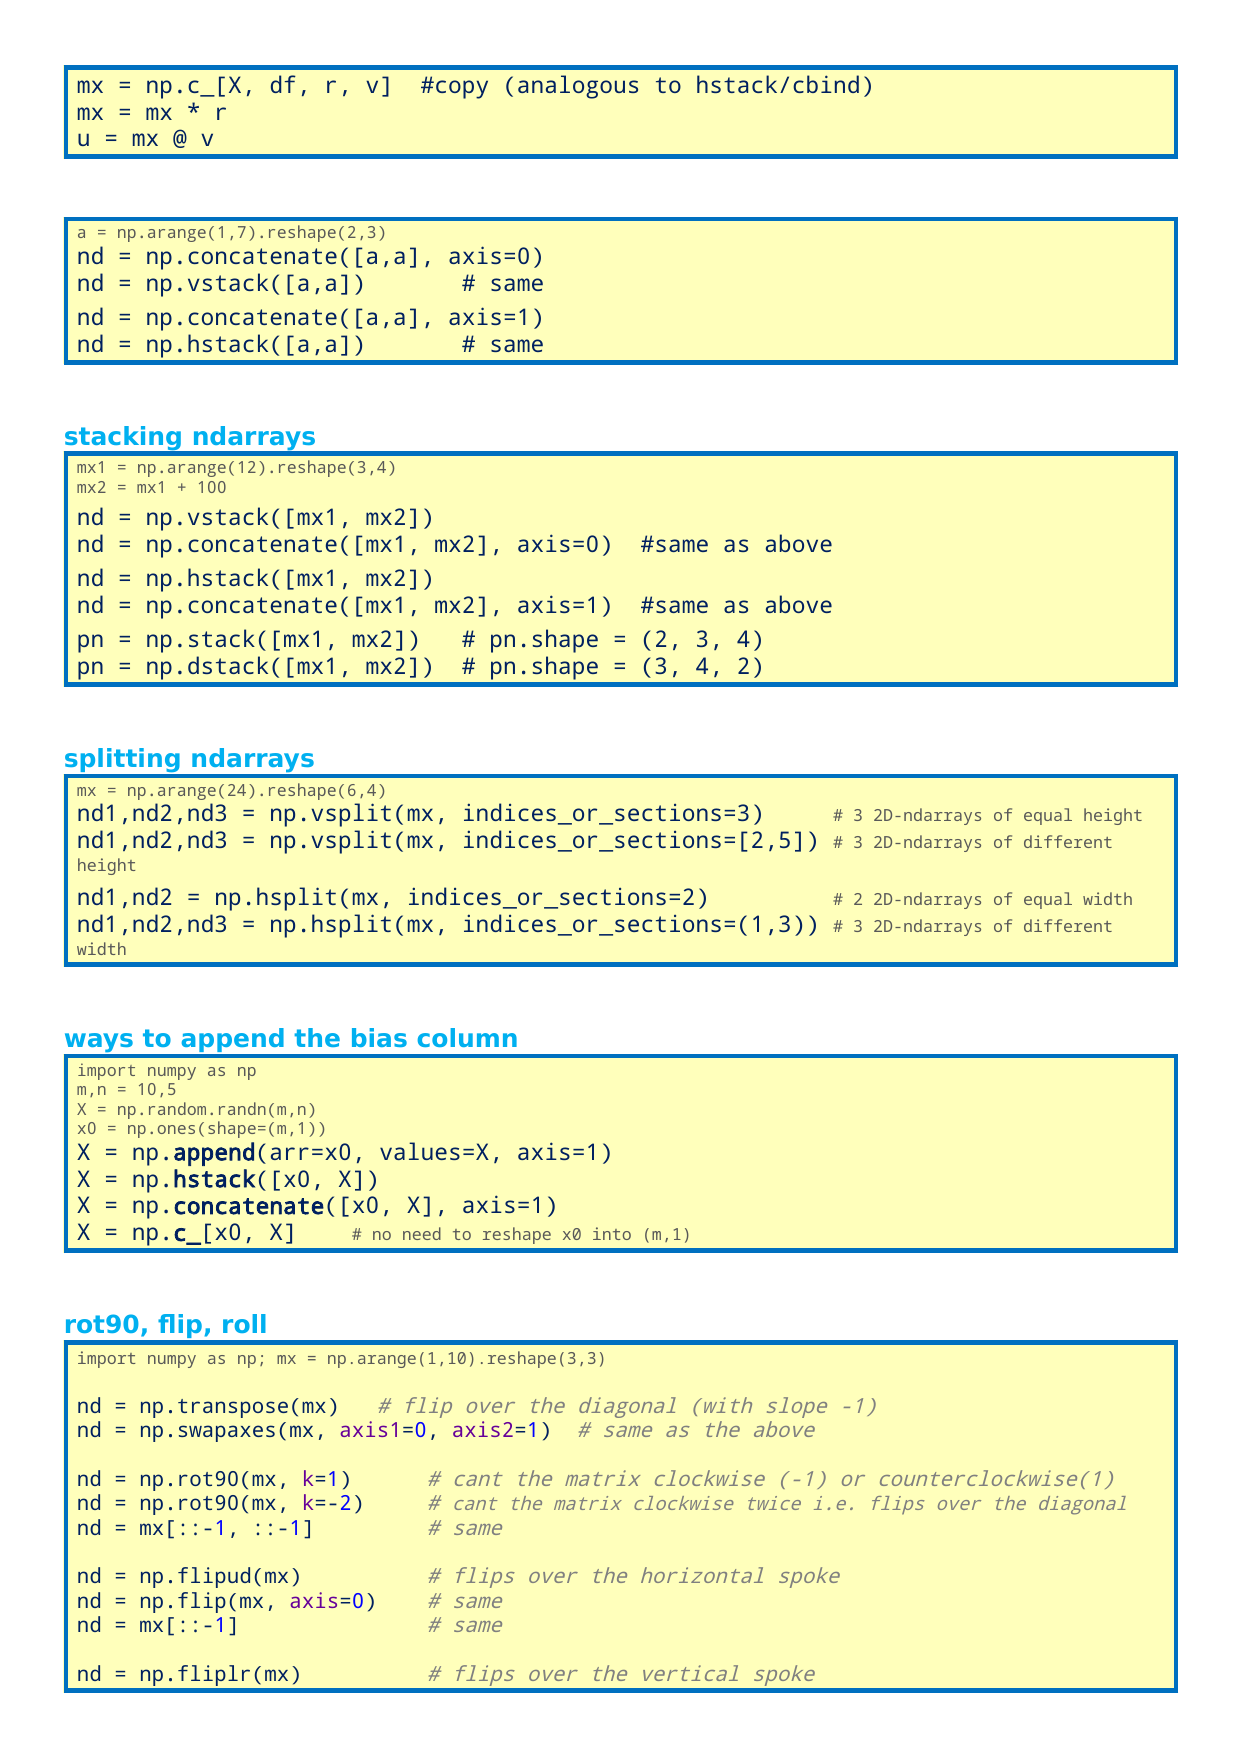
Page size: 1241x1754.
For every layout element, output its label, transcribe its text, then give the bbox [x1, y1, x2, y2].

text nd1,nd2,nd3 = np.vsplit(mx, indices_or_sections=3) # 3 2D-ndarrays of equal height [68, 793, 1174, 820]
text nd = np.vstack([mx1, mx2]) [68, 498, 1174, 524]
text u = mx @ v [68, 119, 1174, 154]
text nd = np.hstack([mx1, mx2]) [68, 559, 1174, 586]
text nd1,nd2,nd3 = np.hsplit(mx, indices_or_sections=(1,3)) # 3 2D-ndarrays of different width [68, 904, 1174, 962]
text nd = np.concatenate([a,a], axis=1) [68, 297, 1174, 324]
text nd1,nd2,nd3 = np.vsplit(mx, indices_or_sections=[2,5]) # 3 2D-ndarrays of different height [68, 820, 1174, 870]
text X = np.append(arr=x0, values=X, axis=1) [68, 1132, 1174, 1159]
text nd1,nd2 = np.hsplit(mx, indices_or_sections=2) # 2 2D-ndarrays of equal width [68, 877, 1174, 904]
text nd = np.concatenate([mx1, mx2], axis=1) #same as above [68, 586, 1174, 612]
text import numpy as np; mx = np.arange(1,10).reshape(3,3) nd = np.transpose(mx) # flip over the diagonal (with slope -1) nd = np.swapaxes(mx, axis1=0, axis2=1) # same as the above nd = np.rot90(mx, k=1) # cant the matrix clockwise (-1) or counterclockwise(1) nd = np.rot90(mx, k=-2) # cant the matrix clockwise twice i.e. flips over the diagonal nd = mx[::-1, ::-1] # same nd = np.flipud(mx) # flips over the horizontal spoke nd = np.flip(mx, axis=0) # same nd = mx[::-1] # same nd = np.fliplr(mx) # flips over the vertical spoke [68, 1345, 1174, 1688]
text pn = np.stack([mx1, mx2]) # pn.shape = (2, 3, 4) [68, 620, 1174, 647]
text mx = np.c_[X, df, r, v] #copy (analogous to hstack/cbind) [68, 70, 1174, 92]
text nd = np.hstack([a,a]) # same [68, 324, 1174, 360]
text nd = np.vstack([a,a]) # same [68, 263, 1174, 290]
text import numpy as np [68, 1058, 1174, 1073]
text mx = np.arange(24).reshape(6,4) [68, 778, 1174, 793]
text x0 = np.ones(shape=(m,1)) [68, 1112, 1174, 1132]
text X = np.c_[x0, X] # no need to reshape x0 into (m,1) [68, 1213, 1174, 1248]
title stacking ndarrays [63, 422, 1178, 451]
text X = np.random.randn(m,n) [68, 1093, 1174, 1112]
text mx = mx * r [68, 92, 1174, 119]
text mx1 = np.arange(12).reshape(3,4) [68, 456, 1174, 471]
text a = np.arange(1,7).reshape(2,3) [68, 221, 1174, 236]
text nd = np.concatenate([a,a], axis=0) [68, 236, 1174, 263]
title rot90, flip, roll [63, 1311, 1178, 1340]
title splitting ndarrays [63, 744, 1178, 774]
text nd = np.concatenate([mx1, mx2], axis=0) #same as above [68, 524, 1174, 551]
text m,n = 10,5 [68, 1073, 1174, 1093]
text X = np.concatenate([x0, X], axis=1) [68, 1186, 1174, 1213]
text mx2 = mx1 + 100 [68, 471, 1174, 490]
text X = np.hstack([x0, X]) [68, 1159, 1174, 1186]
text pn = np.dstack([mx1, mx2]) # pn.shape = (3, 4, 2) [68, 647, 1174, 682]
title ways to append the bias column [63, 1024, 1178, 1054]
